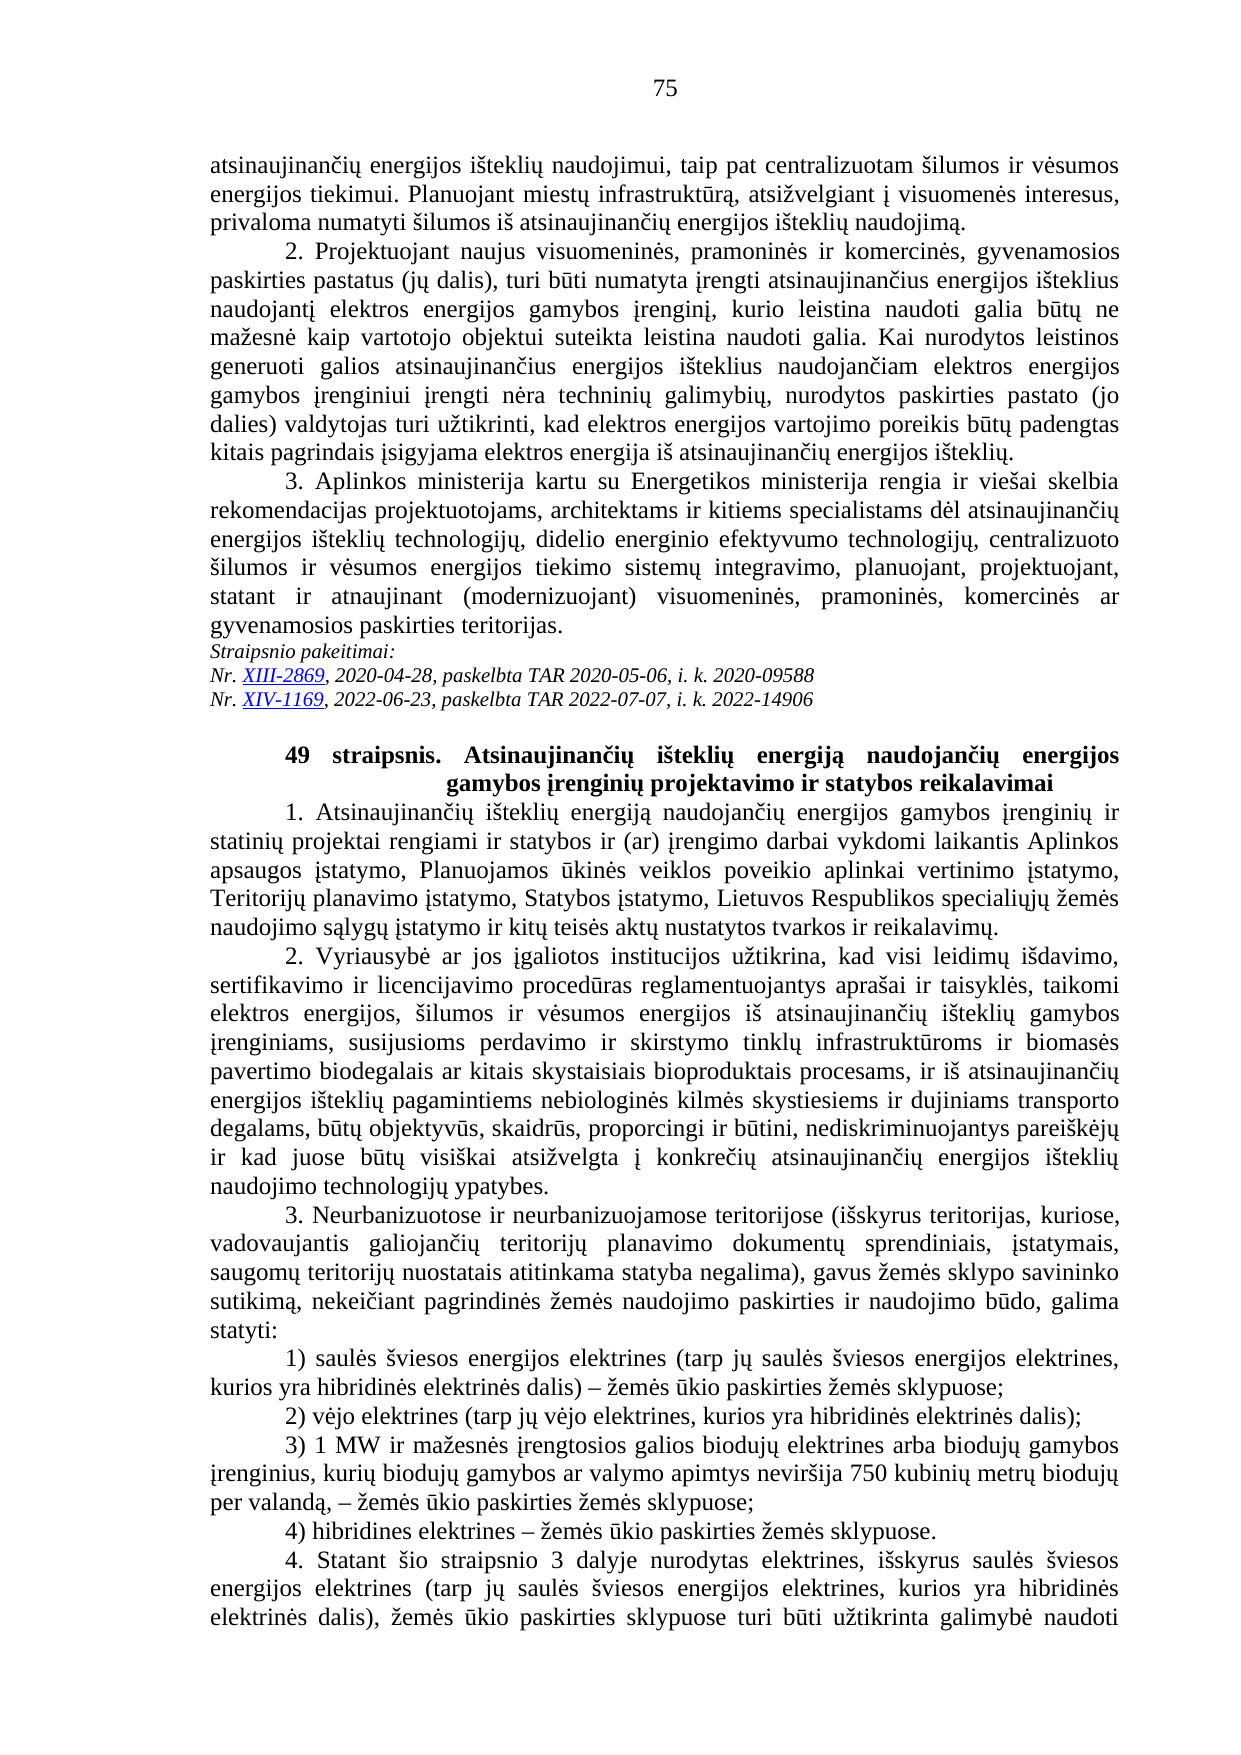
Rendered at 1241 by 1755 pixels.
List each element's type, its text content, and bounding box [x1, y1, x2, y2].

text Nr. XIII-2869, 2020-04-28, paskelbta TAR 2020-05-06, i. k. 2020-09588 [210, 663, 1120, 687]
text 3. Neurbanizuotose ir neurbanizuojamose teritorijose (išskyrus teritorijas, kuriose, vadovaujantis galiojančių teritorijų planavimo dokumentų sprendiniais, įstatymais, saugomų teritorijų nuostatais atitinkama statyba negalima), gavus žemės sklypo savininko sutikimą, nekeičiant pagrindinės žemės naudojimo paskirties ir naudojimo būdo, galima statyti: [210, 1200, 1120, 1343]
text 3) 1 MW ir mažesnės įrengtosios galios biodujų elektrines arba biodujų gamybos įrenginius, kurių biodujų gamybos ar valymo apimtys neviršija 750 kubinių metrų biodujų per valandą, – žemės ūkio paskirties žemės sklypuose; [210, 1430, 1120, 1516]
text 2. Vyriausybė ar jos įgaliotos institucijos užtikrina, kad visi leidimų išdavimo, sertifikavimo ir licencijavimo procedūras reglamentuojantys aprašai ir taisyklės, taikomi elektros energijos, šilumos ir vėsumos energijos iš atsinaujinančių išteklių gamybos įrenginiams, susijusioms perdavimo ir skirstymo tinklų infrastruktūroms ir biomasės pavertimo biodegalais ar kitais skystaisiais bioproduktais procesams, ir iš atsinaujinančių energijos išteklių pagamintiems nebiologinės kilmės skystiesiems ir dujiniams transporto degalams, būtų objektyvūs, skaidrūs, proporcingi ir būtini, nediskriminuojantys pareiškėjų ir kad juose būtų visiškai atsižvelgta į konkrečių atsinaujinančių energijos išteklių naudojimo technologijų ypatybes. [210, 941, 1120, 1200]
text 4) hibridines elektrines – žemės ūkio paskirties žemės sklypuose. [210, 1516, 1120, 1545]
text 2. Projektuojant naujus visuomeninės, pramoninės ir komercinės, gyvenamosios paskirties pastatus (jų dalis), turi būti numatyta įrengti atsinaujinančius energijos išteklius naudojantį elektros energijos gamybos įrenginį, kurio leistina naudoti galia būtų ne mažesnė kaip vartotojo objektui suteikta leistina naudoti galia. Kai nurodytos leistinos generuoti galios atsinaujinančius energijos išteklius naudojančiam elektros energijos gamybos įrenginiui įrengti nėra techninių galimybių, nurodytos paskirties pastato (jo dalies) valdytojas turi užtikrinti, kad elektros energijos vartojimo poreikis būtų padengtas kitais pagrindais įsigyjama elektros energija iš atsinaujinančių energijos išteklių. [210, 236, 1120, 466]
text 49 straipsnis. Atsinaujinančių išteklių energiją naudojančių energijos gamybos įrenginių projektavimo ir statybos reikalavimai [285, 740, 1120, 797]
text atsinaujinančių energijos išteklių naudojimui, taip pat centralizuotam šilumos ir vėsumos energijos tiekimui. Planuojant miestų infrastruktūrą, atsižvelgiant į visuomenės interesus, privaloma numatyti šilumos iš atsinaujinančių energijos išteklių naudojimą. [210, 150, 1120, 236]
text 4. Statant šio straipsnio 3 dalyje nurodytas elektrines, išskyrus saulės šviesos energijos elektrines (tarp jų saulės šviesos energijos elektrines, kurios yra hibridinės elektrinės dalis), žemės ūkio paskirties sklypuose turi būti užtikrinta galimybė naudoti [210, 1545, 1120, 1631]
text Straipsnio pakeitimai: [210, 639, 1120, 663]
text 1) saulės šviesos energijos elektrines (tarp jų saulės šviesos energijos elektrines, kurios yra hibridinės elektrinės dalis) – žemės ūkio paskirties žemės sklypuose; [210, 1343, 1120, 1401]
text 3. Aplinkos ministerija kartu su Energetikos ministerija rengia ir viešai skelbia rekomendacijas projektuotojams, architektams ir kitiems specialistams dėl atsinaujinančių energijos išteklių technologijų, didelio energinio efektyvumo technologijų, centralizuoto šilumos ir vėsumos energijos tiekimo sistemų integravimo, planuojant, projektuojant, statant ir atnaujinant (modernizuojant) visuomeninės, pramoninės, komercinės ar gyvenamosios paskirties teritorijas. [210, 466, 1120, 639]
text 1. Atsinaujinančių išteklių energiją naudojančių energijos gamybos įrenginių ir statinių projektai rengiami ir statybos ir (ar) įrengimo darbai vykdomi laikantis Aplinkos apsaugos įstatymo, Planuojamos ūkinės veiklos poveikio aplinkai vertinimo įstatymo, Teritorijų planavimo įstatymo, Statybos įstatymo, Lietuvos Respublikos specialiųjų žemės naudojimo sąlygų įstatymo ir kitų teisės aktų nustatytos tvarkos ir reikalavimų. [210, 797, 1120, 941]
text Nr. XIV-1169, 2022-06-23, paskelbta TAR 2022-07-07, i. k. 2022-14906 [210, 687, 1120, 711]
text 2) vėjo elektrines (tarp jų vėjo elektrines, kurios yra hibridinės elektrinės dalis); [210, 1401, 1120, 1430]
